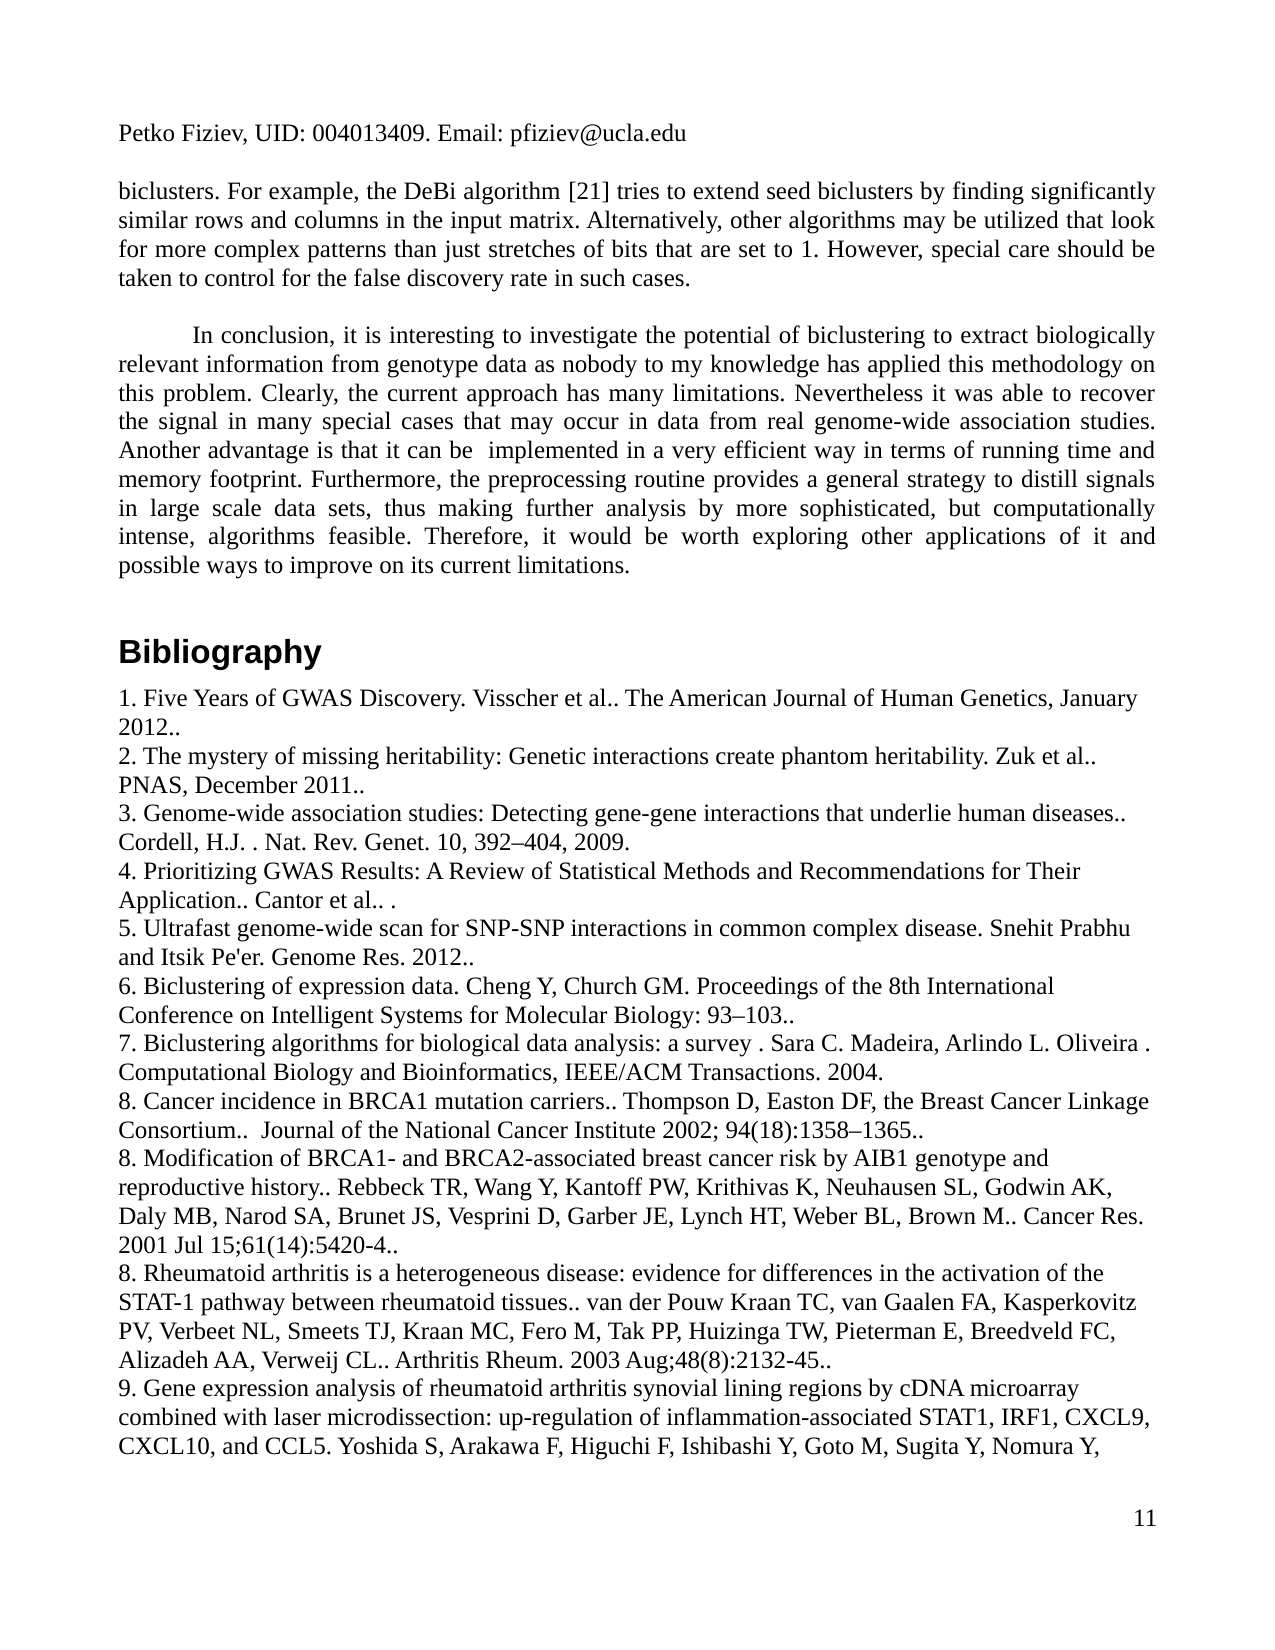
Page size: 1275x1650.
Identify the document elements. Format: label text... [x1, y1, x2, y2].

text 9. Gene expression analysis of rheumatoid arthritis synovial lining regions by cDNA microarray combined with laser microdissection: up-regulation of inflammation-associated STAT1, IRF1, CXCL9, CXCL10, and CCL5. Yoshida S, Arakawa F, Higuchi F, Ishibashi Y, Goto M, Sugita Y, Nomura Y, [118, 1373, 1157, 1460]
text biclusters. For example, the DeBi algorithm [21] tries to extend seed biclusters by finding significantly similar rows and columns in the input matrix. Alternatively, other algorithms may be utilized that look for more complex patterns than just stretches of bits that are set to 1. However, special care should be taken to control for the false discovery rate in such cases. [118, 176, 1157, 291]
text 6. Biclustering of expression data. Cheng Y, Church GM. Proceedings of the 8th International Conference on Intelligent Systems for Molecular Biology: 93–103.. [118, 971, 1157, 1028]
text 7. Biclustering algorithms for biological data analysis: a survey . Sara C. Madeira, Arlindo L. Oliveira . Computational Biology and Bioinformatics, IEEE/ACM Transactions. 2004. [118, 1028, 1157, 1086]
text 8. Cancer incidence in BRCA1 mutation carriers.. Thompson D, Easton DF, the Breast Cancer Linkage Consortium.. Journal of the National Cancer Institute 2002; 94(18):1358–1365.. [118, 1086, 1157, 1143]
text 3. Genome-wide association studies: Detecting gene-gene interactions that underlie human diseases.. Cordell, H.J. . Nat. Rev. Genet. 10, 392–404, 2009. [118, 798, 1157, 856]
text 1. Five Years of GWAS Discovery. Visscher et al.. The American Journal of Human Genetics, January 2012.. [118, 683, 1157, 741]
text 4. Prioritizing GWAS Results: A Review of Statistical Methods and Recommendations for Their Application.. Cantor et al.. . [118, 856, 1157, 913]
text In conclusion, it is interesting to investigate the potential of biclustering to extract biologically relevant information from genotype data as nobody to my knowledge has applied this methodology on this problem. Clearly, the current approach has many limitations. Nevertheless it was able to recover the signal in many special cases that may occur in data from real genome-wide association studies. Another advantage is that it can be implemented in a very efficient way in terms of running time and memory footprint. Furthermore, the preprocessing routine provides a general strategy to distill signals in large scale data sets, thus making further analysis by more sophisticated, but computationally intense, algorithms feasible. Therefore, it would be worth exploring other applications of it and possible ways to improve on its current limitations. [118, 320, 1157, 579]
text 8. Modification of BRCA1- and BRCA2-associated breast cancer risk by AIB1 genotype and reproductive history.. Rebbeck TR, Wang Y, Kantoff PW, Krithivas K, Neuhausen SL, Godwin AK, Daly MB, Narod SA, Brunet JS, Vesprini D, Garber JE, Lynch HT, Weber BL, Brown M.. Cancer Res. 2001 Jul 15;61(14):5420-4.. [118, 1143, 1157, 1258]
text 5. Ultrafast genome-wide scan for SNP-SNP interactions in common complex disease. Snehit Prabhu and Itsik Pe'er. Genome Res. 2012.. [118, 913, 1157, 971]
text 2. The mystery of missing heritability: Genetic interactions create phantom heritability. Zuk et al.. PNAS, December 2011.. [118, 741, 1157, 798]
subtitle Bibliography [118, 633, 1157, 671]
text 8. Rheumatoid arthritis is a heterogeneous disease: evidence for differences in the activation of the STAT-1 pathway between rheumatoid tissues.. van der Pouw Kraan TC, van Gaalen FA, Kasperkovitz PV, Verbeet NL, Smeets TJ, Kraan MC, Fero M, Tak PP, Huizinga TW, Pieterman E, Breedveld FC, Alizadeh AA, Verweij CL.. Arthritis Rheum. 2003 Aug;48(8):2132-45.. [118, 1258, 1157, 1373]
